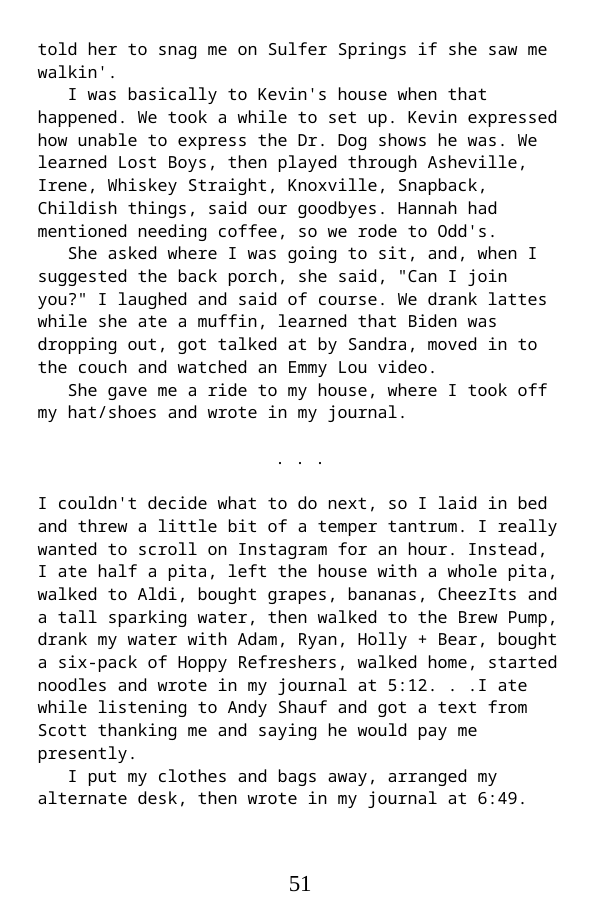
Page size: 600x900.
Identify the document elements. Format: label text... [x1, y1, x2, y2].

text I put my clothes and bags away, arranged my alternate desk, then wrote in my journal at 6:49. [37, 764, 562, 809]
text I couldn't decide what to do next, so I laid in bed and threw a little bit of a temper tantrum. I really wanted to scroll on Instagram for an hour. Instead, I ate half a pita, left the house with a whole pita, walked to Aldi, bought grapes, bananas, CheezIts and a tall sparking water, then walked to the Brew Pump, drank my water with Adam, Ryan, Holly + Bear, bought a six-pack of Hoppy Refreshers, walked home, started noodles and wrote in my journal at 5:12. . .I ate while listening to Andy Shauf and got a text from Scott thanking me and saying he would pay me presently. [37, 492, 562, 764]
text told her to snag me on Sulfer Springs if she saw me walkin'. [37, 37, 562, 83]
text . . . [37, 446, 562, 469]
text She asked where I was going to sit, and, when I suggested the back porch, she said, "Can I join you?" I laughed and said of course. We drank lattes while she ate a muffin, learned that Biden was dropping out, got talked at by Sandra, moved in to the couch and watched an Emmy Lou video. [37, 242, 562, 378]
text I was basically to Kevin's house when that happened. We took a while to set up. Kevin expressed how unable to express the Dr. Dog shows he was. We learned Lost Boys, then played through Asheville, Irene, Whiskey Straight, Knoxville, Snapback, Childish things, said our goodbyes. Hannah had mentioned needing coffee, so we rode to Odd's. [37, 83, 562, 242]
text She gave me a ride to my house, where I took off my hat/shoes and wrote in my journal. [37, 378, 562, 423]
